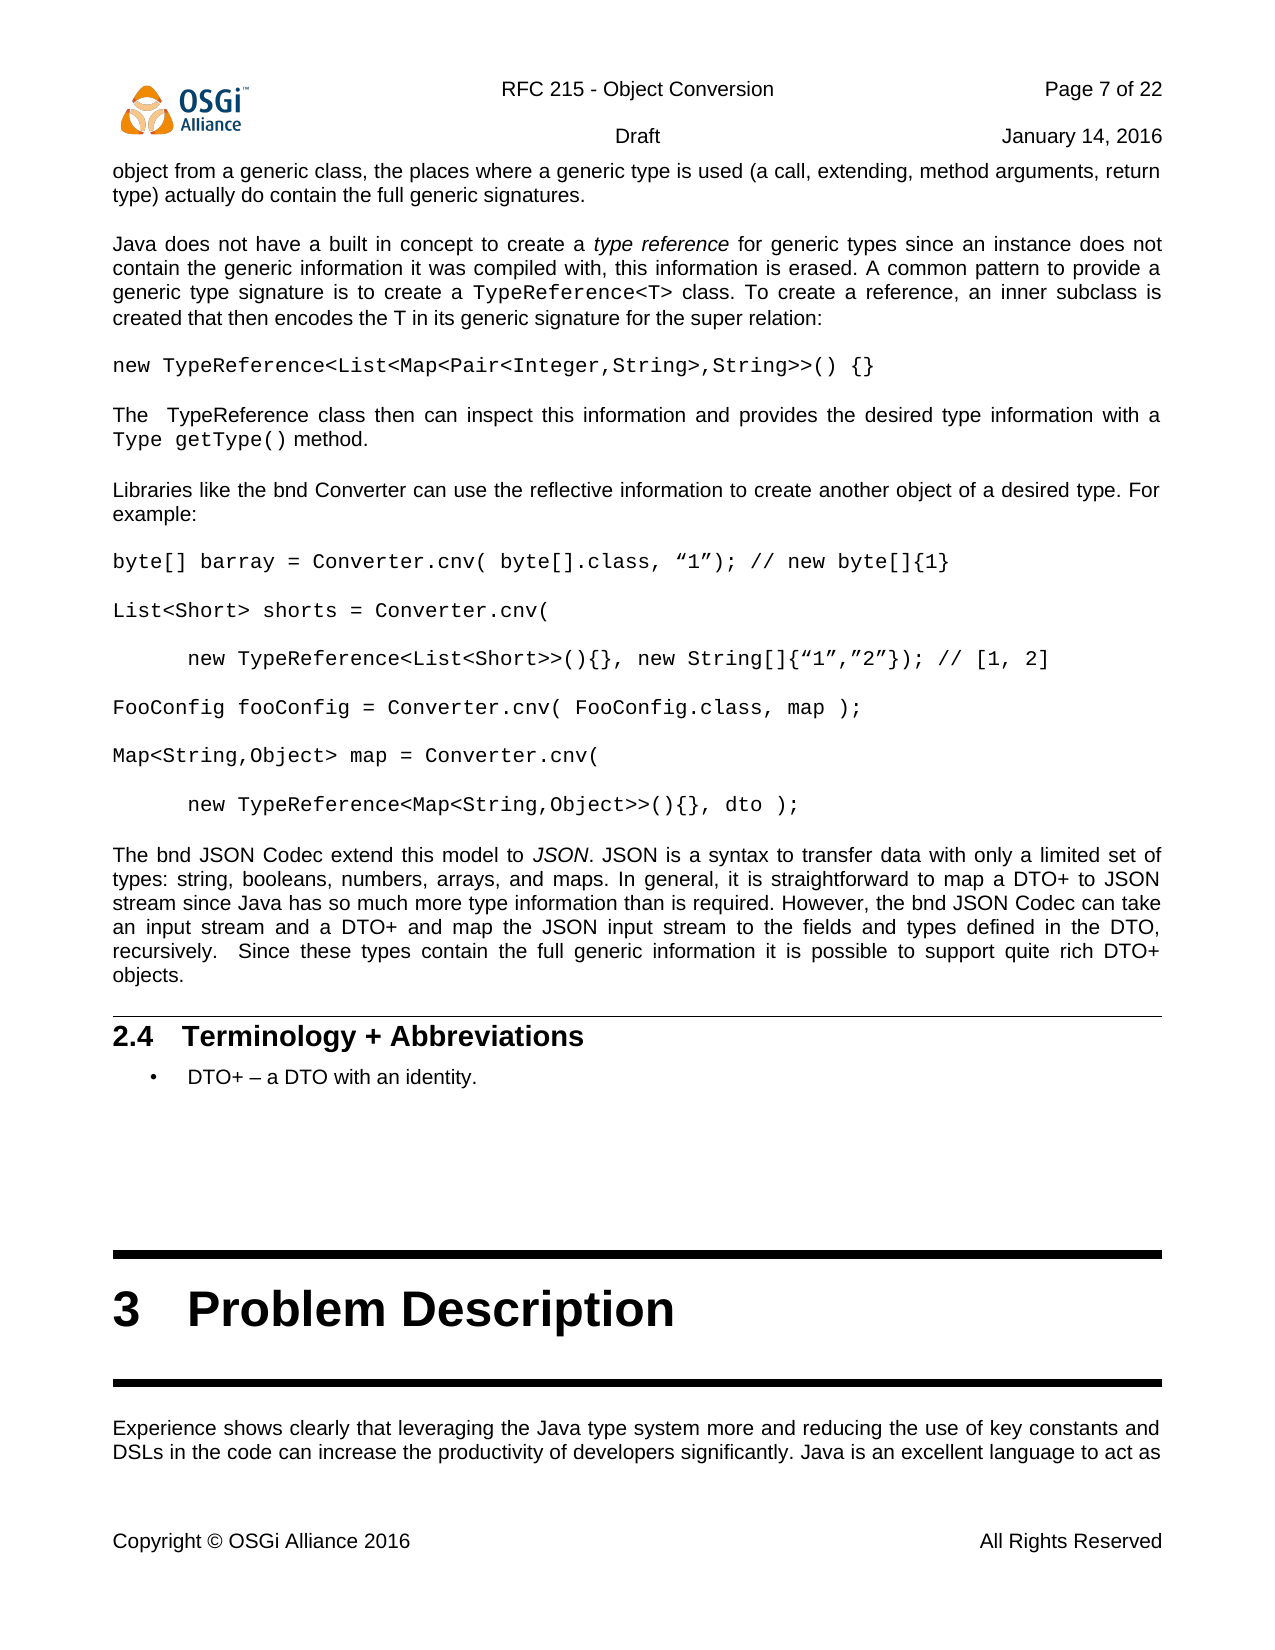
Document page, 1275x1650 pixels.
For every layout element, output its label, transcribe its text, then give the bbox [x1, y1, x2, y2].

text FooConfig fooConfig = Converter.cnv( FooConfig.class, map ); [112, 697, 1162, 721]
text object from a generic class, the places where a generic type is used (a call, extending, method arguments, return type) actually do contain the full generic signatures. [112, 159, 1162, 207]
text new TypeReference<List<Map<Pair<Integer,String>,String>>() {} [112, 354, 1162, 378]
text Libraries like the bnd Converter can use the reflective information to create another object of a desired type. For example: [112, 478, 1162, 526]
list DTO+ – a DTO with an identity. [150, 1065, 1162, 1089]
text The TypeReference class then can inspect this information and provides the desired type information with a Type getType() method. [112, 403, 1162, 453]
text List<Short> shorts = Converter.cnv( [112, 599, 1162, 623]
subtitle Problem Description [112, 1251, 1162, 1387]
subtitle Terminology + Abbreviations [112, 1017, 1162, 1052]
text new TypeReference<List<Short>>(){}, new String[]{“1”,”2”}); // [1, 2] [112, 648, 1162, 672]
text Map<String,Object> map = Converter.cnv( [112, 746, 1162, 769]
text byte[] barray = Converter.cnv( byte[].class, “1”); // new byte[]{1} [112, 551, 1162, 574]
text The bnd JSON Codec extend this model to JSON. JSON is a syntax to transfer data with only a limited set of types: string, booleans, numbers, arrays, and maps. In general, it is straightforward to map a DTO+ to JSON stream since Java has so much more type information than is required. However, the bnd JSON Codec can take an input stream and a DTO+ and map the JSON input stream to the fields and types defined in the DTO, recursively. Since these types contain the full generic information it is possible to support quite rich DTO+ objects. [112, 843, 1162, 987]
text new TypeReference<Map<String,Object>>(){}, dto ); [112, 794, 1162, 818]
text Java does not have a built in concept to create a type reference for generic types since an instance does not contain the generic information it was compiled with, this information is erased. A common pattern to provide a generic type signature is to create a TypeReference<T> class. To create a reference, an inner subclass is created that then encodes the T in its generic signature for the super relation: [112, 232, 1162, 329]
picture [113, 78, 257, 142]
text Experience shows clearly that leveraging the Java type system more and reducing the use of key constants and DSLs in the code can increase the productivity of developers significantly. Java is an excellent language to act as [112, 1416, 1162, 1464]
